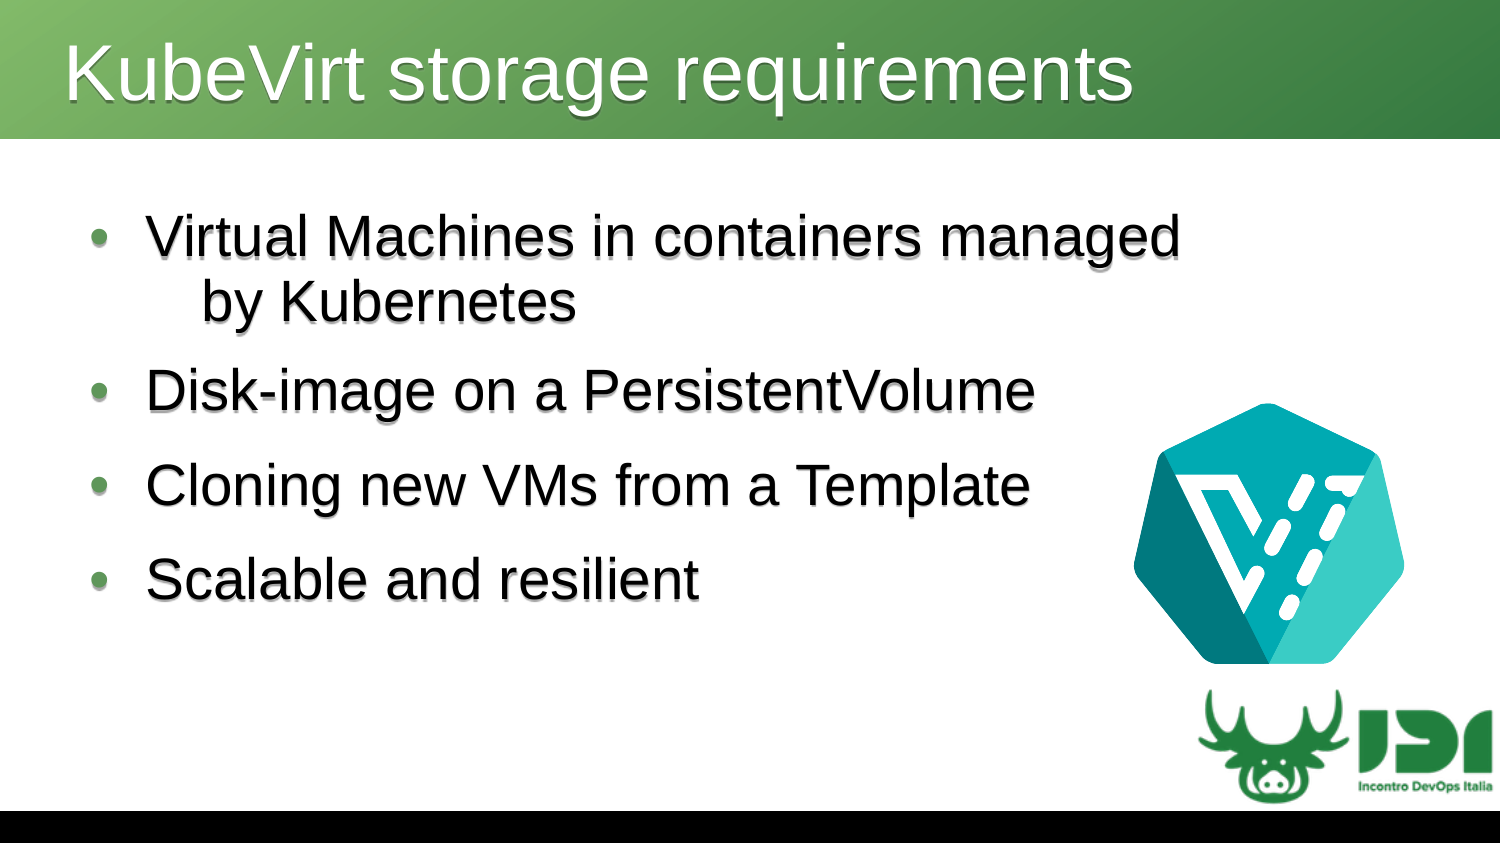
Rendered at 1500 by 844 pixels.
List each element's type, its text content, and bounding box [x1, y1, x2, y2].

picture [0, 0, 1500, 139]
picture [1142, 689, 1500, 805]
picture [1123, 391, 1500, 675]
title KubeVirt storage requirements [48, 7, 1426, 139]
list Virtual Machines in containers managed by Kubernetes Disk-image on a PersistentVolume Cloning new VMs from a Template Scalable and resilient [74, 196, 1269, 754]
